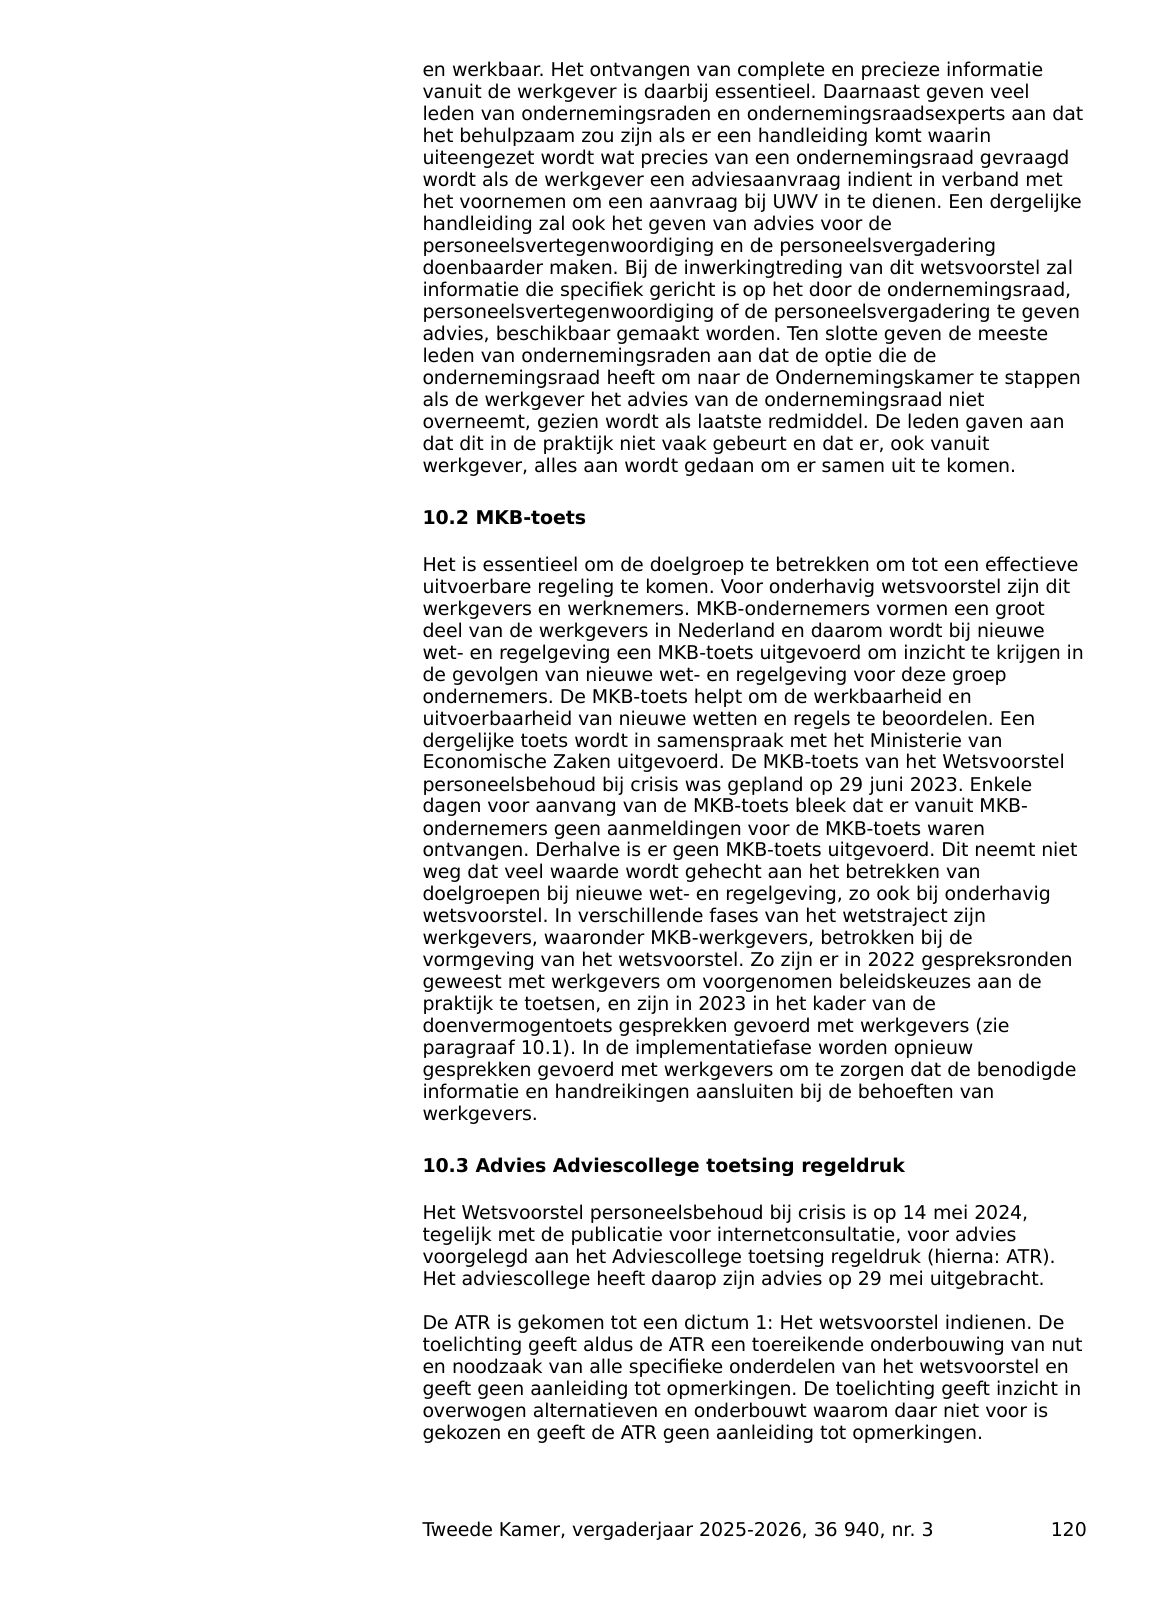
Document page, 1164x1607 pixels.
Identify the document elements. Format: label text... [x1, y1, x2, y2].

subtitle 10.2 MKB-toets [422, 507, 1087, 529]
subtitle 10.3 Advies Adviescollege toetsing regeldruk [422, 1155, 1087, 1177]
text De ATR is gekomen tot een dictum 1: Het wetsvoorstel indienen. De toelichting geeft aldus de ATR een toereikende onderbouwing van nut en noodzaak van alle specifieke onderdelen van het wetsvoorstel en geeft geen aanleiding tot opmerkingen. De toelichting geeft inzicht in overwogen alternatieven en onderbouwt waarom daar niet voor is gekozen en geeft de ATR geen aanleiding tot opmerkingen. [422, 1312, 1087, 1444]
text en werkbaar. Het ontvangen van complete en precieze informatie vanuit de werkgever is daarbij essentieel. Daarnaast geven veel leden van ondernemingsraden en ondernemingsraadsexperts aan dat het behulpzaam zou zijn als er een handleiding komt waarin uiteengezet wordt wat precies van een ondernemingsraad gevraagd wordt als de werkgever een adviesaanvraag indient in verband met het voornemen om een aanvraag bij UWV in te dienen. Een dergelijke handleiding zal ook het geven van advies voor de personeelsvertegenwoordiging en de personeelsvergadering doenbaarder maken. Bij de inwerkingtreding van dit wetsvoorstel zal informatie die specifiek gericht is op het door de ondernemingsraad, personeelsvertegenwoordiging of de personeelsvergadering te geven advies, beschikbaar gemaakt worden. Ten slotte geven de meeste leden van ondernemingsraden aan dat de optie die de ondernemingsraad heeft om naar de Ondernemingskamer te stappen als de werkgever het advies van de ondernemingsraad niet overneemt, gezien wordt als laatste redmiddel. De leden gaven aan dat dit in de praktijk niet vaak gebeurt en dat er, ook vanuit werkgever, alles aan wordt gedaan om er samen uit te komen. [422, 59, 1087, 477]
text Het is essentieel om de doelgroep te betrekken om tot een effectieve uitvoerbare regeling te komen. Voor onderhavig wetsvoorstel zijn dit werkgevers en werknemers. MKB-ondernemers vormen een groot deel van de werkgevers in Nederland en daarom wordt bij nieuwe wet- en regelgeving een MKB-toets uitgevoerd om inzicht te krijgen in de gevolgen van nieuwe wet- en regelgeving voor deze groep ondernemers. De MKB-toets helpt om de werkbaarheid en uitvoerbaarheid van nieuwe wetten en regels te beoordelen. Een dergelijke toets wordt in samenspraak met het Ministerie van Economische Zaken uitgevoerd. De MKB-toets van het Wetsvoorstel personeelsbehoud bij crisis was gepland op 29 juni 2023. Enkele dagen voor aanvang van de MKB-toets bleek dat er vanuit MKB-ondernemers geen aanmeldingen voor de MKB-toets waren ontvangen. Derhalve is er geen MKB-toets uitgevoerd. Dit neemt niet weg dat veel waarde wordt gehecht aan het betrekken van doelgroepen bij nieuwe wet- en regelgeving, zo ook bij onderhavig wetsvoorstel. In verschillende fases van het wetstraject zijn werkgevers, waaronder MKB-werkgevers, betrokken bij de vormgeving van het wetsvoorstel. Zo zijn er in 2022 gespreksronden geweest met werkgevers om voorgenomen beleidskeuzes aan de praktijk te toetsen, en zijn in 2023 in het kader van de doenvermogentoets gesprekken gevoerd met werkgevers (zie paragraaf 10.1). In de implementatiefase worden opnieuw gesprekken gevoerd met werkgevers om te zorgen dat de benodigde informatie en handreikingen aansluiten bij de behoeften van werkgevers. [422, 554, 1087, 1125]
text Het Wetsvoorstel personeelsbehoud bij crisis is op 14 mei 2024, tegelijk met de publicatie voor internetconsultatie, voor advies voorgelegd aan het Adviescollege toetsing regeldruk (hierna: ATR). Het adviescollege heeft daarop zijn advies op 29 mei uitgebracht. [422, 1202, 1087, 1290]
